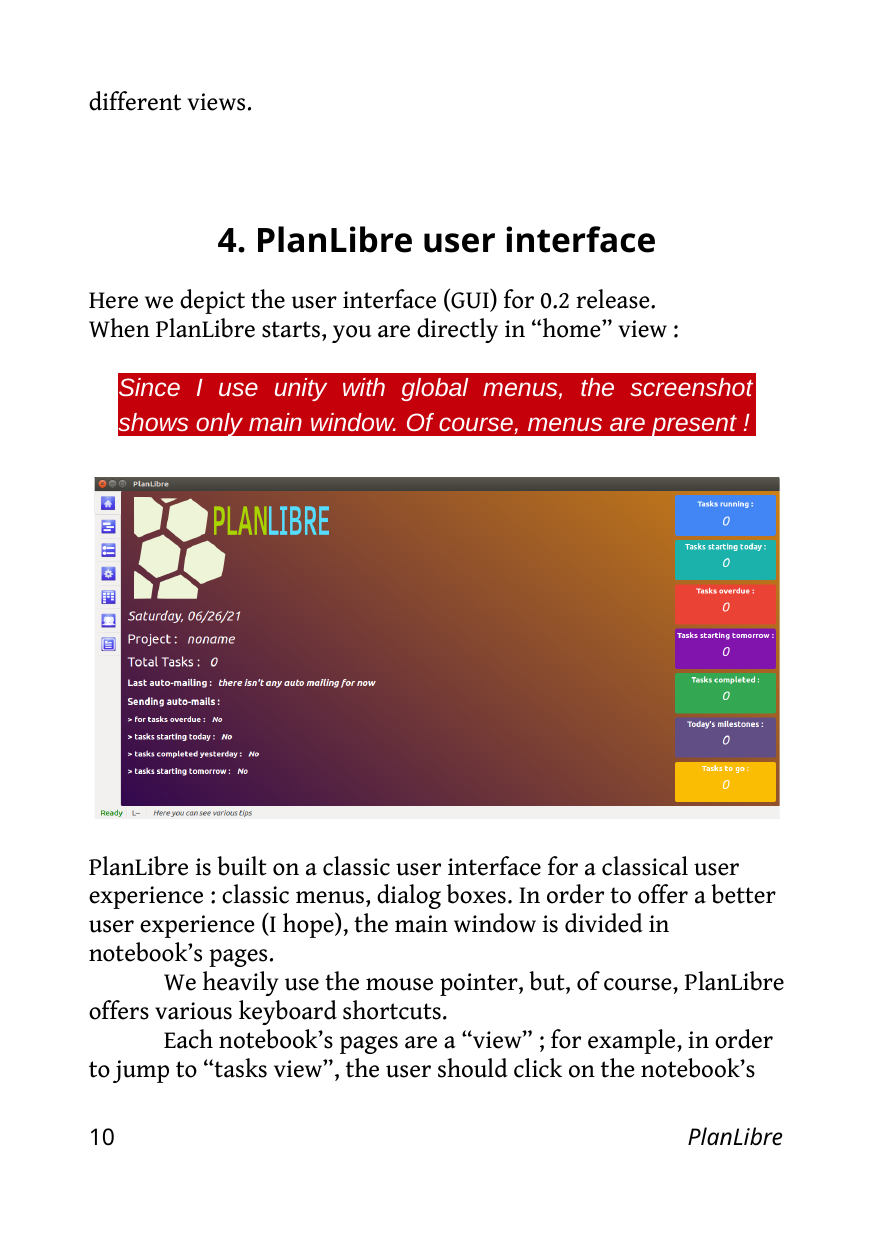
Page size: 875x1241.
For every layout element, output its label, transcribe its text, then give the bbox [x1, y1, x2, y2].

text We heavily use the mouse pointer, but, of course, PlanLibre offers various keyboard shortcuts. [88, 969, 786, 1027]
text different views. [88, 88, 786, 117]
text Each notebook’s pages are a “view” ; for example, in order to jump to “tasks view”, the user should click on the notebook’s [88, 1027, 786, 1085]
text When PlanLibre starts, you are directly in “home” view : [88, 315, 786, 344]
picture [94, 477, 780, 819]
text Since I use unity with global menus, the screenshot shows only main window. Of course, menus are present ! [118, 373, 756, 436]
subtitle 4. PlanLibre user interface [88, 217, 786, 263]
text Here we depict the user interface (GUI) for 0.2 release. [88, 286, 786, 315]
text PlanLibre is built on a classic user interface for a classical user experience : classic menus, dialog boxes. In order to offer a better user experience (I hope), the main window is divided in notebook’s pages. [88, 853, 786, 969]
